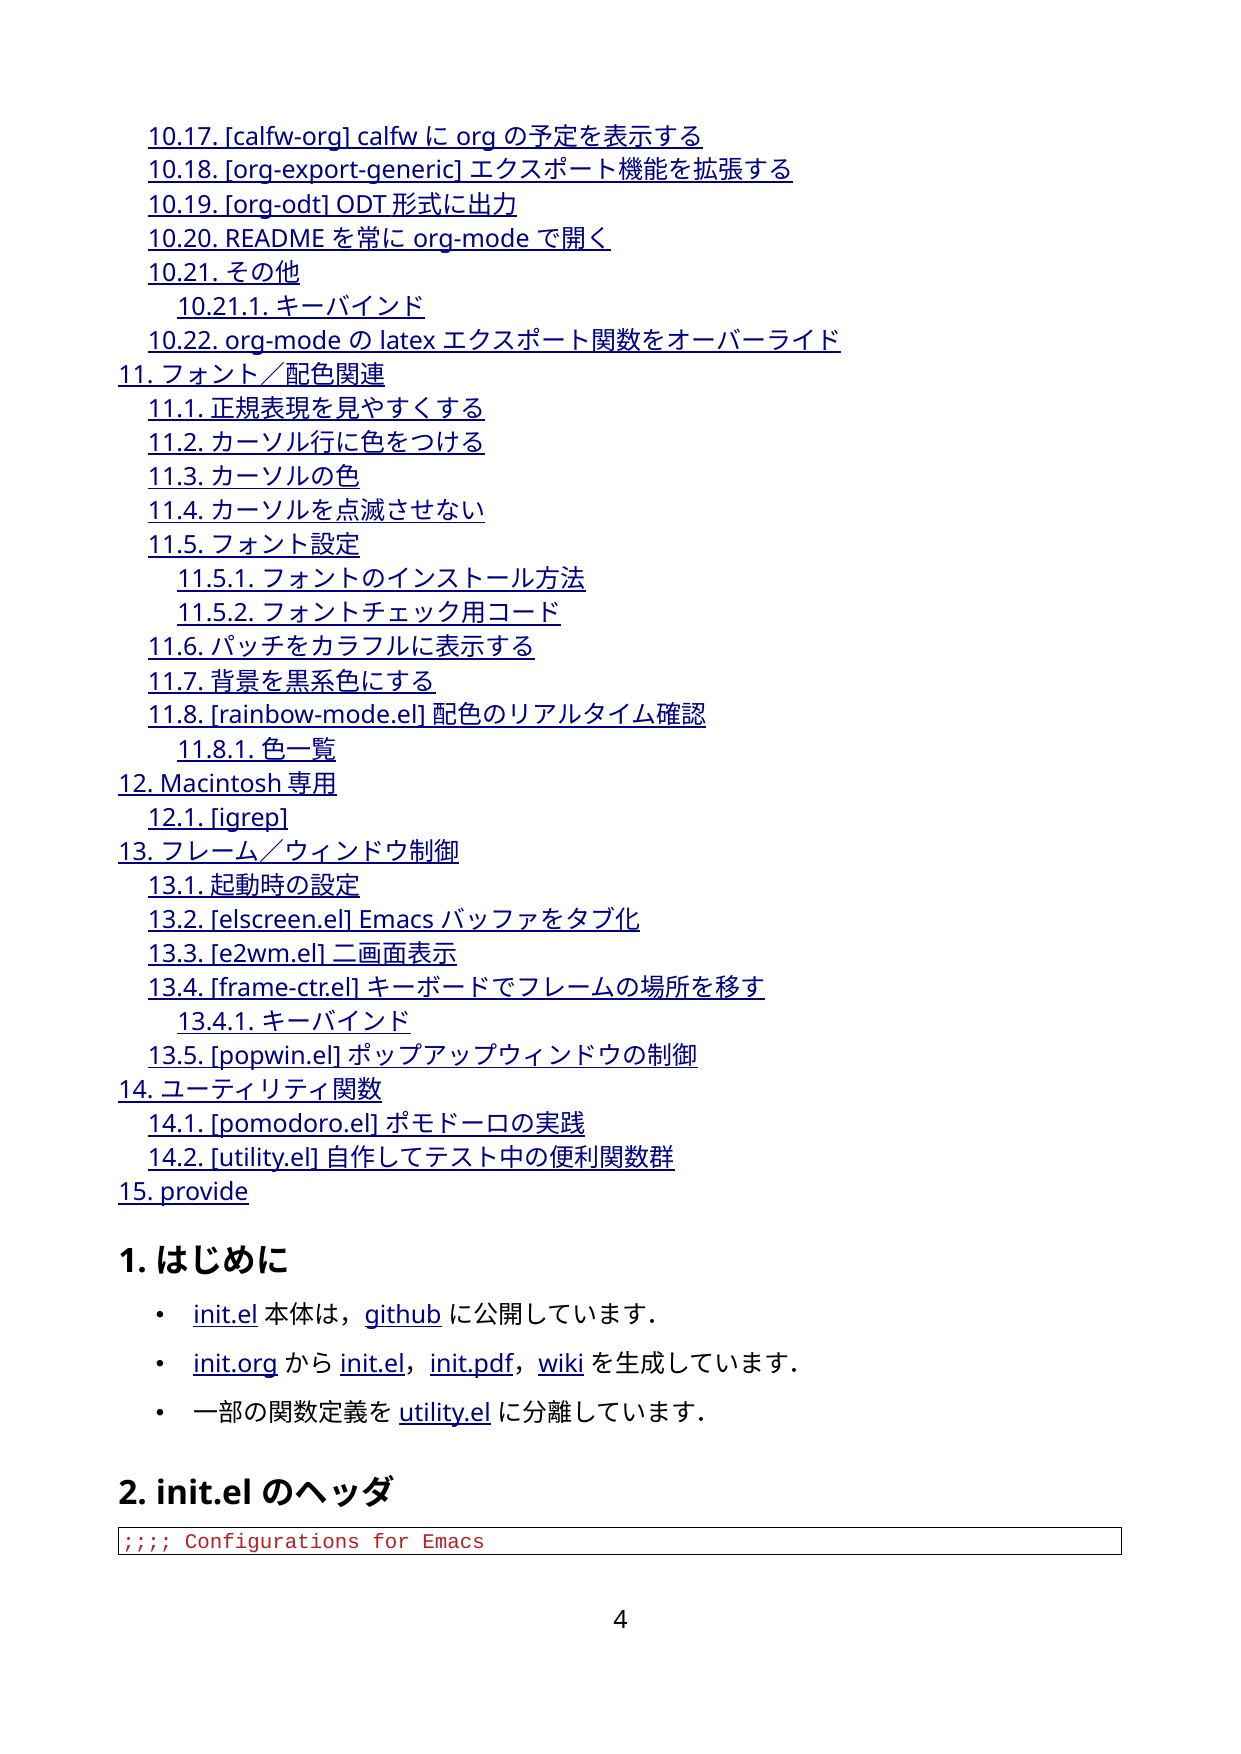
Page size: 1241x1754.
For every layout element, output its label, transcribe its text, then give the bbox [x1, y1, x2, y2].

text 10.18. [org-export-generic] エクスポート機能を拡張する [148, 152, 1122, 186]
text 10.20. README を常に org-mode で開く [148, 220, 1122, 254]
text 11.8.1. 色一覧 [177, 731, 1122, 765]
text 12.1. [igrep] [148, 799, 1122, 833]
text 11.5.1. フォントのインストール方法 [177, 561, 1122, 595]
text 13.3. [e2wm.el] 二画面表示 [148, 936, 1122, 970]
text 14.2. [utility.el] 自作してテスト中の便利関数群 [148, 1140, 1122, 1174]
text 12. Macintosh専用 [118, 765, 1122, 799]
text 13. フレーム／ウィンドウ制御 [118, 833, 1122, 867]
text ;;;; Configurations for Emacs [119, 1528, 1121, 1554]
text 11.2. カーソル行に色をつける [148, 425, 1122, 459]
subtitle はじめに [118, 1233, 1122, 1282]
text 13.4.1. キーバインド [177, 1004, 1122, 1038]
list init.el 本体は，github に公開しています． [156, 1294, 1122, 1331]
text 11.8. [rainbow-mode.el] 配色のリアルタイム確認 [148, 697, 1122, 731]
text 11.7. 背景を黒系色にする [148, 663, 1122, 697]
text 10.22. org-mode の latex エクスポート関数をオーバーライド [148, 322, 1122, 357]
text 15. provide [118, 1174, 1122, 1208]
text 13.2. [elscreen.el] Emacs バッファをタブ化 [148, 902, 1122, 936]
text 14. ユーティリティ関数 [118, 1072, 1122, 1106]
text 11.4. カーソルを点滅させない [148, 493, 1122, 527]
text 10.19. [org-odt] ODT形式に出力 [148, 186, 1122, 220]
text 11.3. カーソルの色 [148, 459, 1122, 493]
list 一部の関数定義を utility.el に分離しています． [156, 1392, 1122, 1428]
text 10.21. その他 [148, 254, 1122, 288]
text 11.1. 正規表現を見やすくする [148, 391, 1122, 425]
text 10.21.1. キーバインド [177, 288, 1122, 322]
text 11.5. フォント設定 [148, 527, 1122, 561]
text 14.1. [pomodoro.el] ポモドーロの実践 [148, 1106, 1122, 1140]
text 11.5.2. フォントチェック用コード [177, 595, 1122, 629]
text 13.4. [frame-ctr.el] キーボードでフレームの場所を移す [148, 970, 1122, 1004]
text 11.6. パッチをカラフルに表示する [148, 629, 1122, 663]
subtitle init.el のヘッダ [118, 1466, 1122, 1514]
list init.org から init.el，init.pdf，wiki を生成しています． [156, 1343, 1122, 1379]
text 13.1. 起動時の設定 [148, 867, 1122, 902]
text 13.5. [popwin.el] ポップアップウィンドウの制御 [148, 1038, 1122, 1072]
text 10.17. [calfw-org] calfw に org の予定を表示する [148, 118, 1122, 152]
text 11. フォント／配色関連 [118, 357, 1122, 391]
